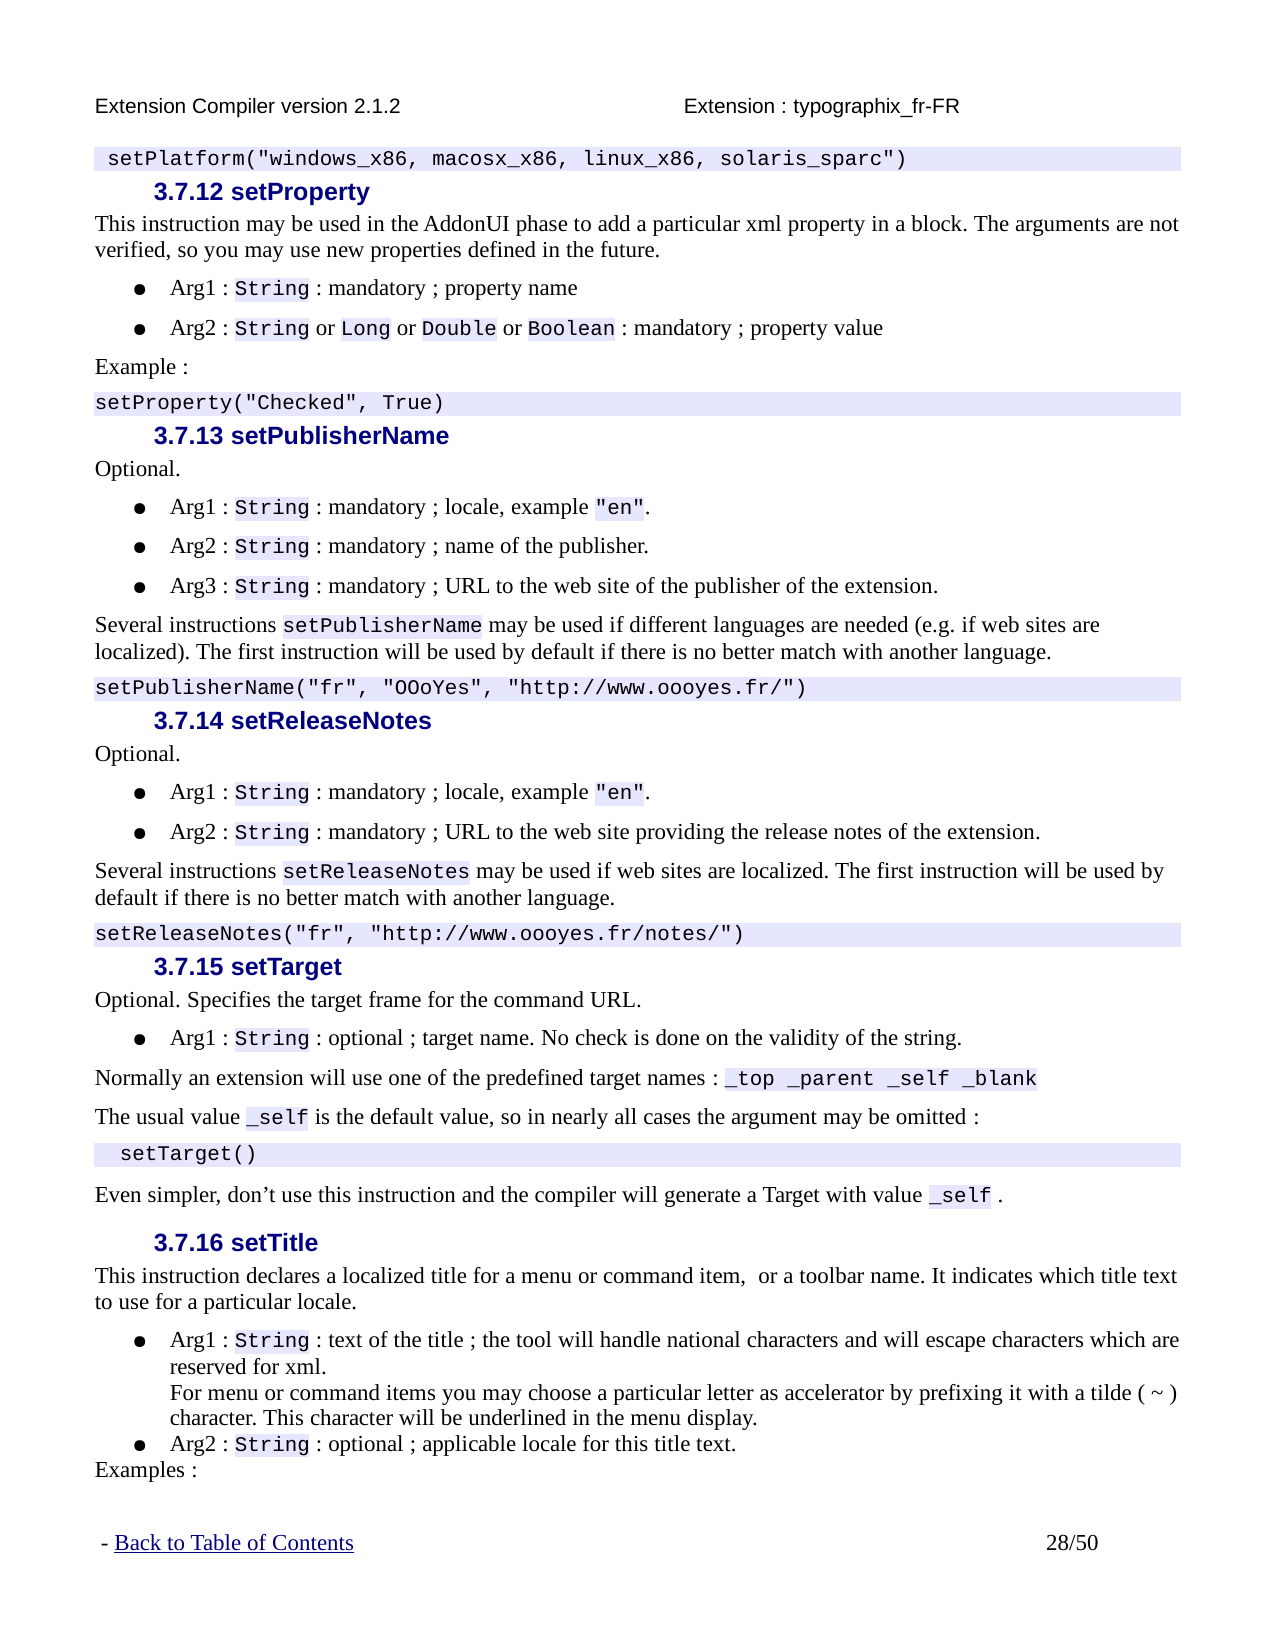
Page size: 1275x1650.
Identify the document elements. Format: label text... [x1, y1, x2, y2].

text Example : [94, 354, 1181, 379]
text This instruction declares a localized title for a menu or command item, or a toolbar name. It indicates which title text to use for a particular locale. [94, 1263, 1181, 1314]
text Optional. [94, 741, 1181, 767]
list Arg2 : String : optional ; applicable locale for this title text. [132, 1430, 1181, 1457]
list Arg1 : String : mandatory ; property name [132, 275, 1181, 302]
subtitle setPublisherName [153, 422, 1181, 450]
list Arg3 : String : mandatory ; URL to the web site of the publisher of the extension. [132, 573, 1181, 600]
text setProperty("Checked", True) [94, 392, 1181, 416]
text Optional. Specifies the target frame for the command URL. [94, 987, 1181, 1012]
subtitle setReleaseNotes [153, 707, 1181, 735]
list Arg2 : String or Long or Double or Boolean : mandatory ; property value [132, 314, 1181, 341]
text Even simpler, don’t use this instruction and the compiler will generate a Target with value _self . [94, 1182, 1181, 1209]
subtitle setTarget [153, 953, 1181, 981]
list Arg2 : String : mandatory ; name of the publisher. [132, 533, 1181, 560]
list Arg1 : String : optional ; target name. No check is done on the validity of the string. [132, 1025, 1181, 1052]
text setReleaseNotes("fr", "http://www.oooyes.fr/notes/") [94, 923, 1181, 947]
subtitle setTitle [153, 1229, 1181, 1257]
list Arg1 : String : text of the title ; the tool will handle national characters and will escape characters which are reserved for xml. For menu or command items you may choose a particular letter as accelerator by prefixing it with a tilde ( ~ ) character. This character will be underlined in the menu display. [132, 1327, 1181, 1430]
text setPlatform("windows_x86, macosx_x86, linux_x86, solaris_sparc") [94, 147, 1181, 171]
text Several instructions setPublisherName may be used if different languages are needed (e.g. if web sites are localized). The first instruction will be used by default if there is no better match with another language. [94, 612, 1181, 665]
text Normally an extension will use one of the predefined target names : _top _parent _self _blank [94, 1064, 1181, 1091]
text setPublisherName("fr", "OOoYes", "http://www.oooyes.fr/") [94, 677, 1181, 701]
text Several instructions setReleaseNotes may be used if web sites are localized. The first instruction will be used by default if there is no better match with another language. [94, 858, 1181, 911]
text This instruction may be used in the AddonUI phase to add a particular xml property in a block. The arguments are not verified, so you may use new properties defined in the future. [94, 211, 1181, 262]
text Optional. [94, 456, 1181, 481]
text Examples : [94, 1457, 1181, 1483]
list Arg2 : String : mandatory ; URL to the web site providing the release notes of the extension. [132, 818, 1181, 846]
text The usual value _self is the default value, so in nearly all cases the argument may be omitted : [94, 1104, 1181, 1131]
text setTarget() [94, 1143, 1181, 1167]
subtitle setProperty [153, 177, 1181, 205]
list Arg1 : String : mandatory ; locale, example "en". [132, 494, 1181, 521]
list Arg1 : String : mandatory ; locale, example "en". [132, 779, 1181, 806]
